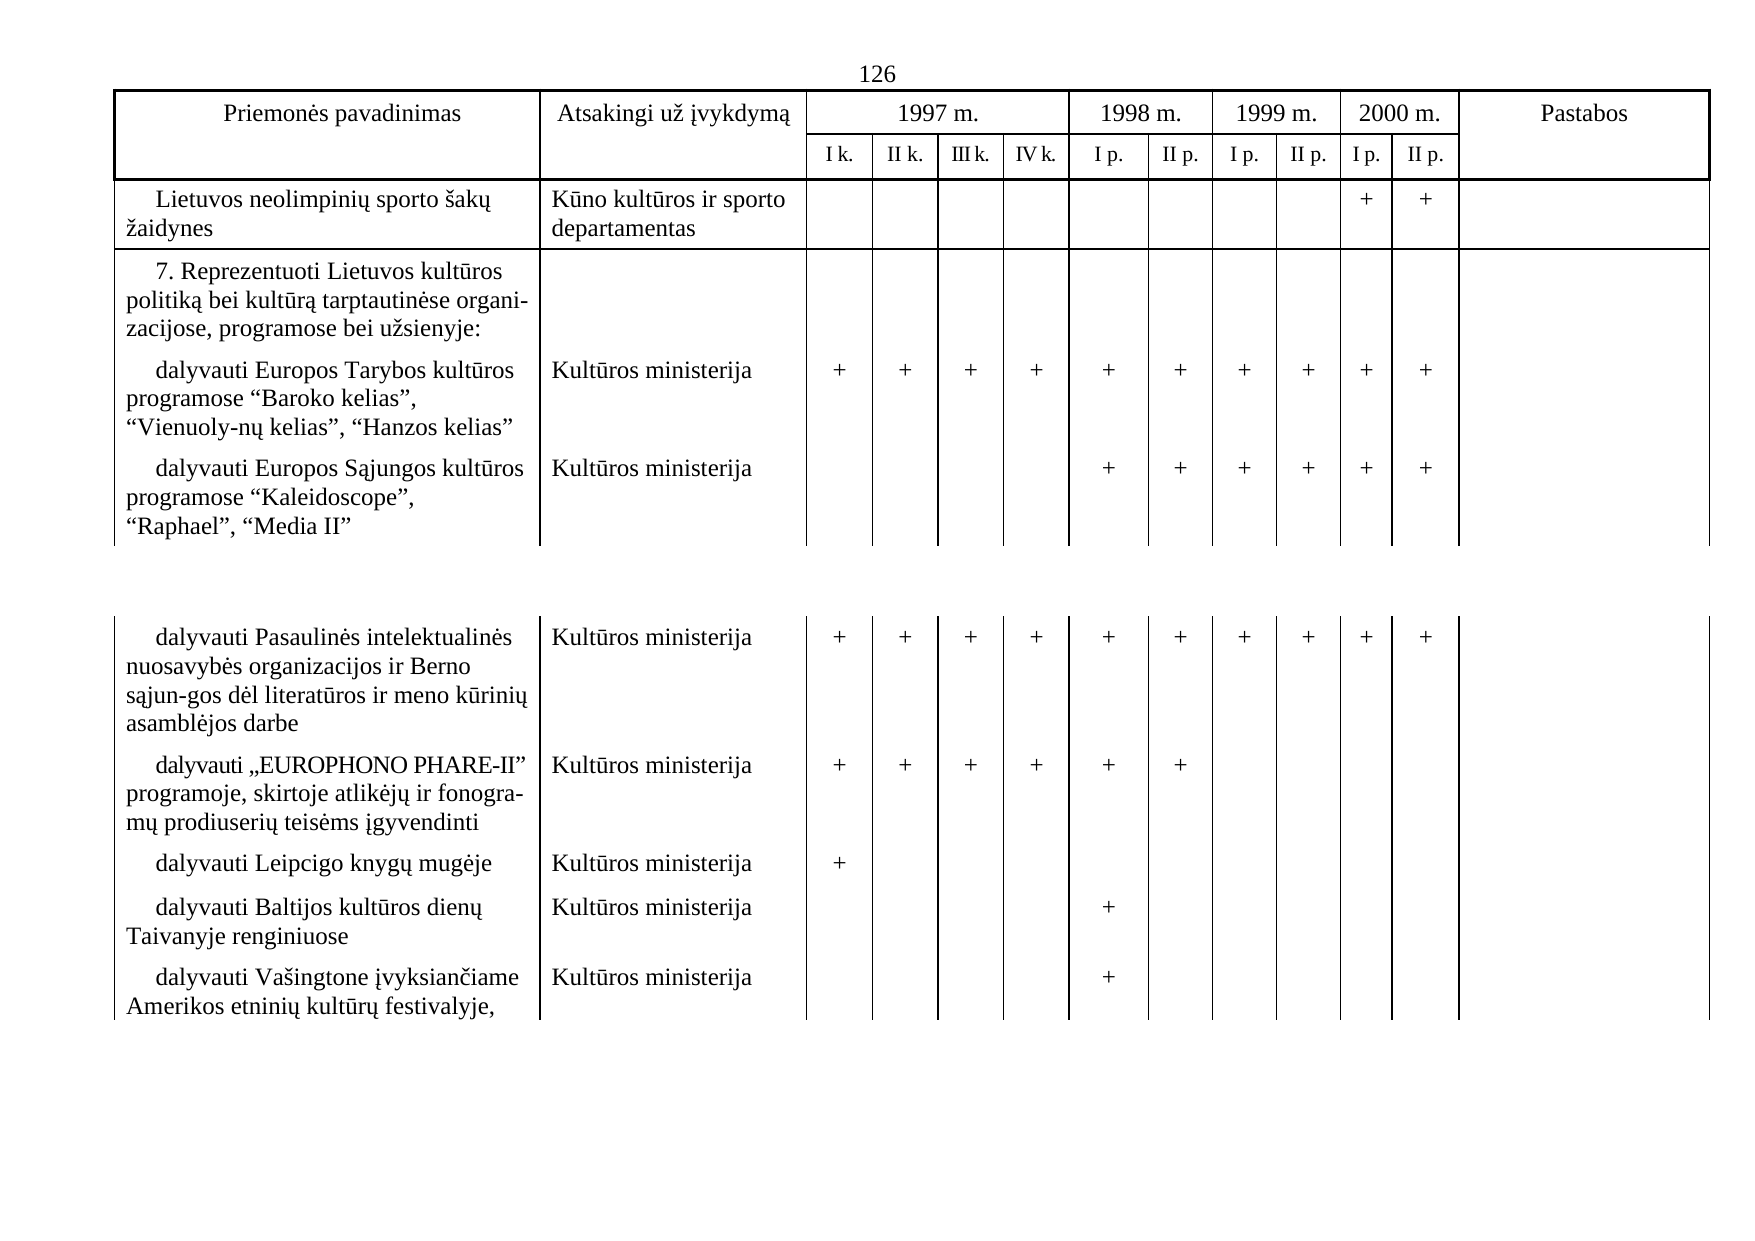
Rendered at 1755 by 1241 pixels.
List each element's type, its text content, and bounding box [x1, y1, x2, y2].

table_cell [939, 447, 1003, 546]
table_cell [1392, 546, 1459, 616]
table_cell Kultūros ministerija [541, 886, 806, 956]
table_cell 7. Reprezentuoti Lietuvos kultūros politiką bei kultūrą tarptautinėse organi-zacijose, programose bei užsienyje: [115, 250, 539, 348]
table_cell [1148, 546, 1212, 616]
table_cell [807, 886, 872, 956]
table_cell + [1149, 616, 1212, 743]
table_header Priemonės pavadinimas [116, 92, 539, 133]
table_cell + [873, 744, 937, 842]
table_cell dalyvauti Europos Sąjungos kultūros programose “Kaleidoscope”, “Raphael”, “Media II” [115, 447, 539, 546]
table_cell Kūno kultūros ir sporto departamentas [541, 181, 806, 248]
table_cell [1460, 744, 1709, 842]
table_cell [1277, 842, 1340, 886]
table_cell [1460, 181, 1709, 248]
table_cell + [1393, 349, 1458, 447]
table_cell [1460, 250, 1709, 348]
table_cell Kultūros ministerija [541, 349, 806, 447]
table_cell [115, 546, 540, 616]
table_cell [939, 956, 1003, 1020]
table_cell [873, 447, 937, 546]
table_cell + [1070, 886, 1148, 956]
table_cell + [807, 744, 872, 842]
table_cell [807, 181, 872, 248]
table_cell [807, 250, 872, 348]
table_header Atsakingi už įvykdymą [541, 92, 806, 133]
table_cell + [939, 616, 1003, 743]
table_cell [1277, 956, 1340, 1020]
table_cell [1149, 181, 1212, 248]
table_cell II p. [1277, 135, 1340, 178]
table_cell [1213, 250, 1276, 348]
table_cell + [1070, 349, 1148, 447]
table_cell + [939, 349, 1003, 447]
table_cell dalyvauti Pasaulinės intelektualinės nuosavybės organizacijos ir Berno sąjun-gos dėl literatūros ir meno kūrinių asamblėjos darbe [115, 616, 539, 743]
table_cell [1069, 546, 1148, 616]
table_cell [1460, 842, 1709, 886]
table_header 2000 m. [1341, 92, 1458, 133]
table_cell + [1070, 956, 1148, 1020]
table_cell [1004, 181, 1068, 248]
table_cell [1341, 744, 1391, 842]
table_cell dalyvauti „EUROPHONO PHARE-II” programoje, skirtoje atlikėjų ir fonogra-mų prodiuserių teisėms įgyvendinti [115, 744, 539, 842]
table_cell + [1004, 744, 1068, 842]
table_cell [540, 546, 807, 616]
table_cell [1070, 250, 1148, 348]
table_cell dalyvauti Baltijos kultūros dienų Taivanyje renginiuose [115, 886, 539, 956]
table_cell + [1213, 616, 1276, 743]
table_cell [873, 956, 937, 1020]
table_cell [1004, 447, 1068, 546]
table_cell [1277, 886, 1340, 956]
table_cell Kultūros ministerija [541, 956, 806, 1020]
table_cell [1004, 250, 1068, 348]
table_cell dalyvauti Vašingtone įvyksiančiame Amerikos etninių kultūrų festivalyje, [115, 956, 539, 1020]
table_cell + [1393, 181, 1458, 248]
table_cell [1277, 744, 1340, 842]
table_cell [807, 447, 872, 546]
table_cell [1213, 744, 1276, 842]
table_cell I p. [1070, 135, 1148, 178]
table_cell IV k. [1004, 135, 1068, 178]
table_cell III k. [939, 135, 1003, 178]
table_cell [1460, 956, 1709, 1020]
table_cell [1393, 956, 1458, 1020]
table_cell + [1070, 744, 1148, 842]
table_cell [1341, 956, 1391, 1020]
table_cell [1213, 181, 1276, 248]
table_cell [1004, 886, 1068, 956]
table_cell [873, 250, 937, 348]
table_cell [1460, 616, 1709, 743]
table_cell + [1341, 181, 1391, 248]
table_cell + [1341, 349, 1391, 447]
table_cell + [1149, 447, 1212, 546]
table_cell [1276, 546, 1341, 616]
table_cell [939, 250, 1003, 348]
table_cell [1213, 842, 1276, 886]
table_cell II p. [1393, 135, 1458, 178]
table_cell dalyvauti Europos Tarybos kultūros programose “Baroko kelias”, “Vienuoly-nų kelias”, “Hanzos kelias” [115, 349, 539, 447]
table_cell [1460, 133, 1708, 178]
table_cell II p. [1149, 135, 1212, 178]
table_cell II k. [873, 135, 937, 178]
table_cell [807, 546, 872, 616]
table_cell Kultūros ministerija [541, 616, 806, 743]
table_cell [116, 133, 539, 178]
table_cell + [1149, 349, 1212, 447]
table_header 1999 m. [1213, 92, 1340, 133]
table_header 1998 m. [1070, 92, 1212, 133]
table_cell [1213, 886, 1276, 956]
table_cell + [1070, 447, 1148, 546]
table_cell + [807, 616, 872, 743]
table_cell + [1277, 447, 1340, 546]
table_cell + [939, 744, 1003, 842]
table_cell I p. [1213, 135, 1276, 178]
table_cell [1341, 546, 1392, 616]
table_cell [1149, 250, 1212, 348]
table_cell [873, 181, 937, 248]
table_cell [541, 250, 806, 348]
table_cell [1393, 250, 1458, 348]
table_cell + [1277, 616, 1340, 743]
table_cell [1460, 886, 1709, 956]
table_cell + [1149, 744, 1212, 842]
table_cell + [1393, 616, 1458, 743]
table_cell I p. [1341, 135, 1391, 178]
table_cell [1277, 250, 1340, 348]
table_cell [1341, 886, 1391, 956]
table_cell [1004, 956, 1068, 1020]
table_cell [873, 886, 937, 956]
table_cell [939, 886, 1003, 956]
table_cell [1149, 842, 1212, 886]
table_cell [939, 842, 1003, 886]
table_cell Kultūros ministerija [541, 842, 806, 886]
table_cell [1070, 181, 1148, 248]
table_cell [939, 181, 1003, 248]
table_cell Lietuvos neolimpinių sporto šakų žaidynes [115, 181, 539, 248]
table_cell + [807, 842, 872, 886]
table_cell + [1213, 349, 1276, 447]
table_cell [1459, 546, 1709, 616]
table_cell [1149, 886, 1212, 956]
table_cell + [1004, 349, 1068, 447]
table_cell + [1070, 616, 1148, 743]
table_cell [807, 956, 872, 1020]
table_cell [1460, 447, 1709, 546]
table_cell [1004, 842, 1068, 886]
table_cell [1004, 546, 1069, 616]
table_cell [1070, 842, 1148, 886]
table_cell [938, 546, 1003, 616]
table_cell [1341, 250, 1391, 348]
table_cell + [873, 616, 937, 743]
table_cell Kultūros ministerija [541, 744, 806, 842]
table_cell + [1004, 616, 1068, 743]
table_cell + [1341, 447, 1391, 546]
table_cell + [1341, 616, 1391, 743]
table_cell [1341, 842, 1391, 886]
table_cell [1460, 349, 1709, 447]
table_cell + [1277, 349, 1340, 447]
table_cell + [1213, 447, 1276, 546]
table_header Pastabos [1460, 92, 1708, 133]
table_cell + [807, 349, 872, 447]
table_cell + [1393, 447, 1458, 546]
table_cell [1149, 956, 1212, 1020]
table_cell [873, 842, 937, 886]
table_cell + [873, 349, 937, 447]
table_cell [1212, 546, 1276, 616]
table_cell [1213, 956, 1276, 1020]
table_cell [1393, 886, 1458, 956]
table_cell [541, 133, 806, 178]
table_cell I k. [807, 135, 872, 178]
table_cell [872, 546, 938, 616]
table_cell [1393, 842, 1458, 886]
table_header 1997 m. [807, 92, 1068, 133]
table_cell dalyvauti Leipcigo knygų mugėje [115, 842, 539, 886]
table_cell Kultūros ministerija [541, 447, 806, 546]
table_cell [1393, 744, 1458, 842]
table_cell [1277, 181, 1340, 248]
